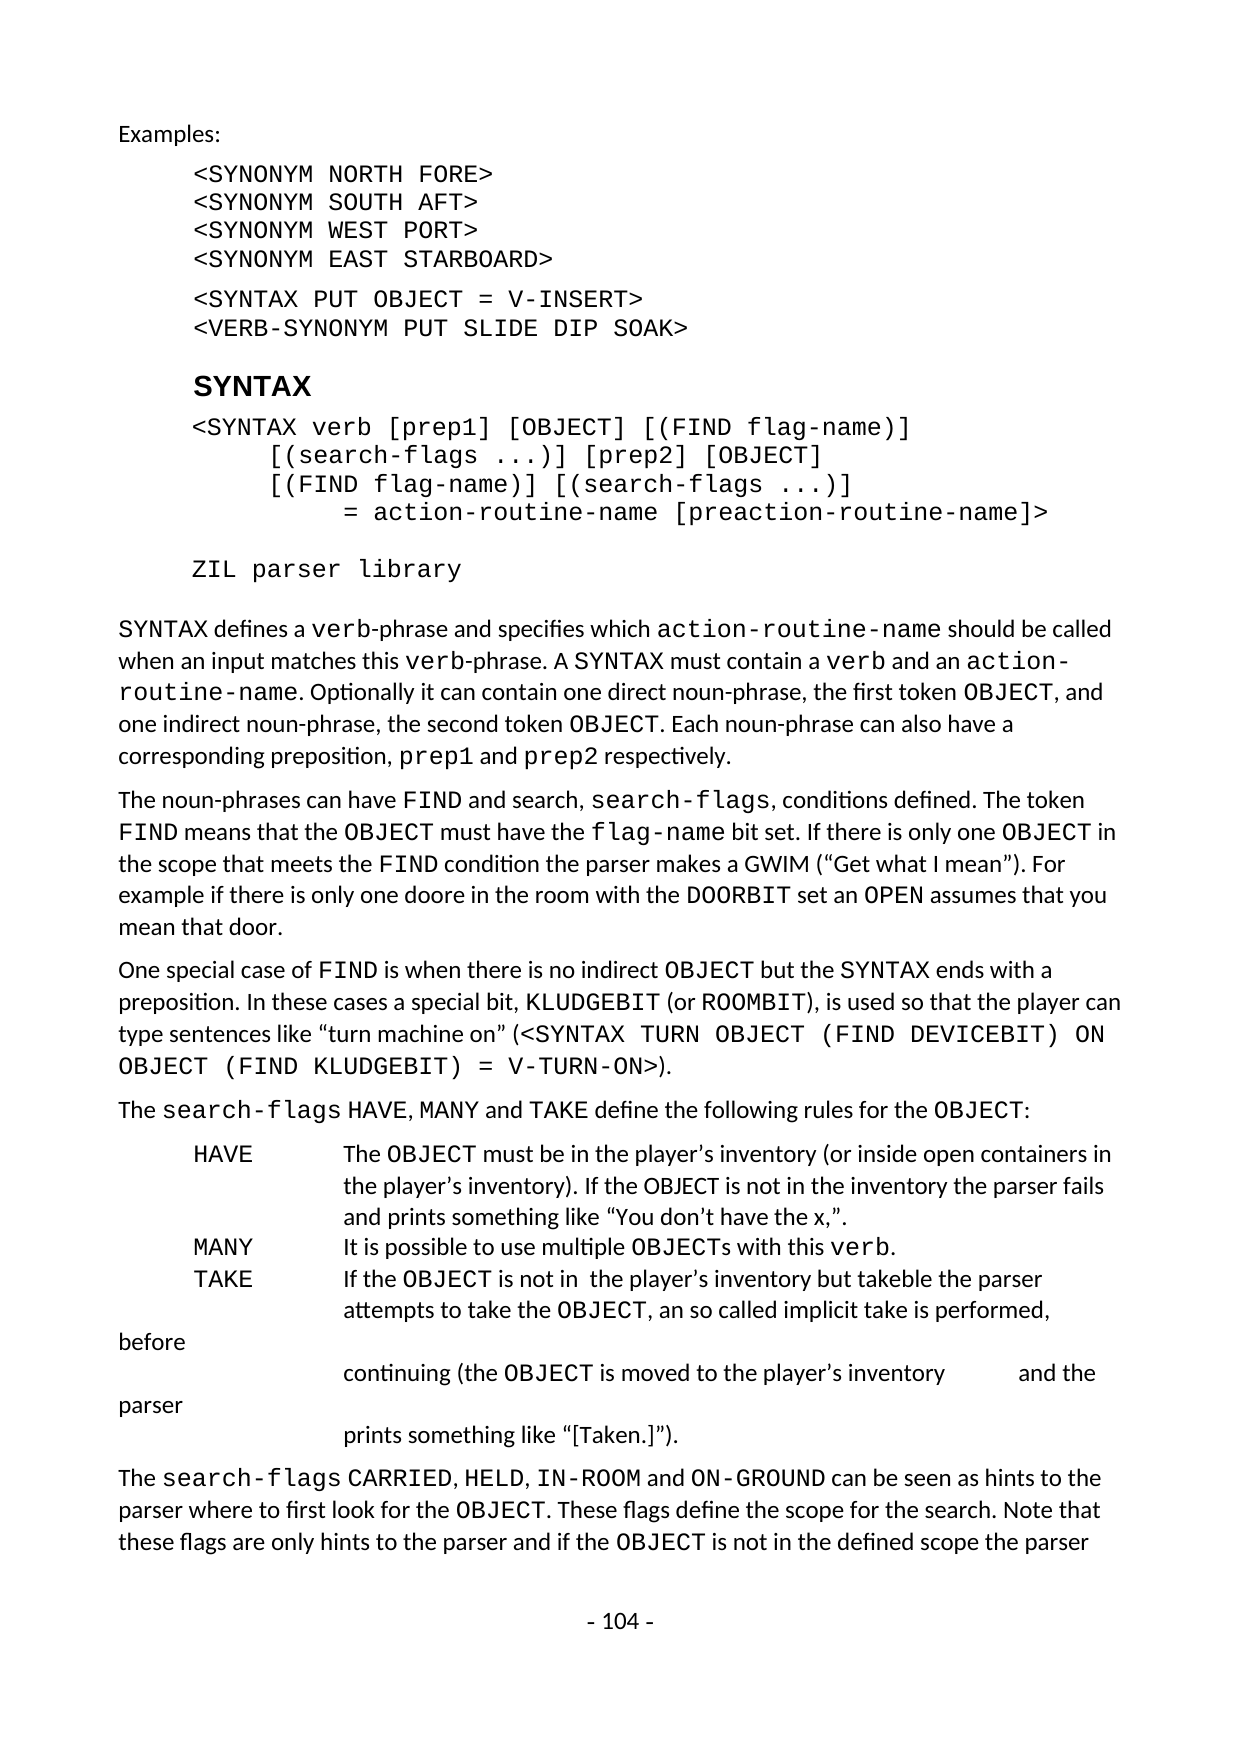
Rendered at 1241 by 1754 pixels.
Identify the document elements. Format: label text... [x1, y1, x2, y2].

text The search-flags CARRIED, HELD, IN-ROOM and ON-GROUND can be seen as hints to the parser where to first look for the OBJECT. These flags define the scope for the search. Note that these flags are only hints to the parser and if the OBJECT is not in the defined scope the parser [118, 1462, 1122, 1558]
text One special case of FIND is when there is no indirect OBJECT but the SYNTAX ends with a preposition. In these cases a special bit, KLUDGEBIT (or ROOMBIT), is used so that the player can type sentences like “turn machine on” (<SYNTAX TURN OBJECT (FIND DEVICEBIT) ON OBJECT (FIND KLUDGEBIT) = V-TURN-ON>). [118, 954, 1122, 1082]
text The noun-phrases can have FIND and search, search-flags, conditions defined. The token FIND means that the OBJECT must have the flag-name bit set. If there is only one OBJECT in the scope that meets the FIND condition the parser makes a GWIM (“Get what I mean”). For example if there is only one doore in the room with the DOORBIT set an OPEN assumes that you mean that door. [118, 784, 1122, 942]
text ZIL parser library [192, 556, 1122, 585]
subtitle SYNTAX [118, 369, 1122, 402]
text [(search-flags ...)] [prep2] [OBJECT] [192, 443, 1122, 471]
text <SYNONYM NORTH FORE> <SYNONYM SOUTH AFT> <SYNONYM WEST PORT> <SYNONYM EAST STARBOARD> [118, 161, 1122, 274]
text [(FIND flag-name)] [(search-flags ...)] [192, 471, 1122, 500]
text = action-routine-name [preaction-routine-name]> [192, 500, 1122, 528]
text Examples: [118, 118, 1122, 149]
text <SYNTAX PUT OBJECT = V-INSERT> <VERB-SYNONYM PUT SLIDE DIP SOAK> [118, 287, 1122, 344]
text <SYNTAX verb [prep1] [OBJECT] [(FIND flag-name)] [192, 415, 1122, 443]
text SYNTAX defines a verb-phrase and specifies which action-routine-name should be called when an input matches this verb-phrase. A SYNTAX must contain a verb and an action-routine-name. Optionally it can contain one direct noun-phrase, the first token OBJECT, and one indirect noun-phrase, the second token OBJECT. Each noun-phrase can also have a corresponding preposition, prep1 and prep2 respectively. [118, 613, 1122, 772]
text The search-flags HAVE, MANY and TAKE define the following rules for the OBJECT: [118, 1094, 1122, 1126]
text HAVE The OBJECT must be in the player’s inventory (or inside open containers in the player’s inventory). If the OBJECT is not in the inventory the parser fails and prints something like “You don’t have the x,”. MANY It is possible to use multiple OBJECTs with this verb. TAKE If the OBJECT is not in the player’s inventory but takeble the parser attempts to take the OBJECT, an so called implicit take is performed, before continuing (the OBJECT is moved to the player’s inventory and the parser prints something like “[Taken.]”). [118, 1138, 1122, 1450]
